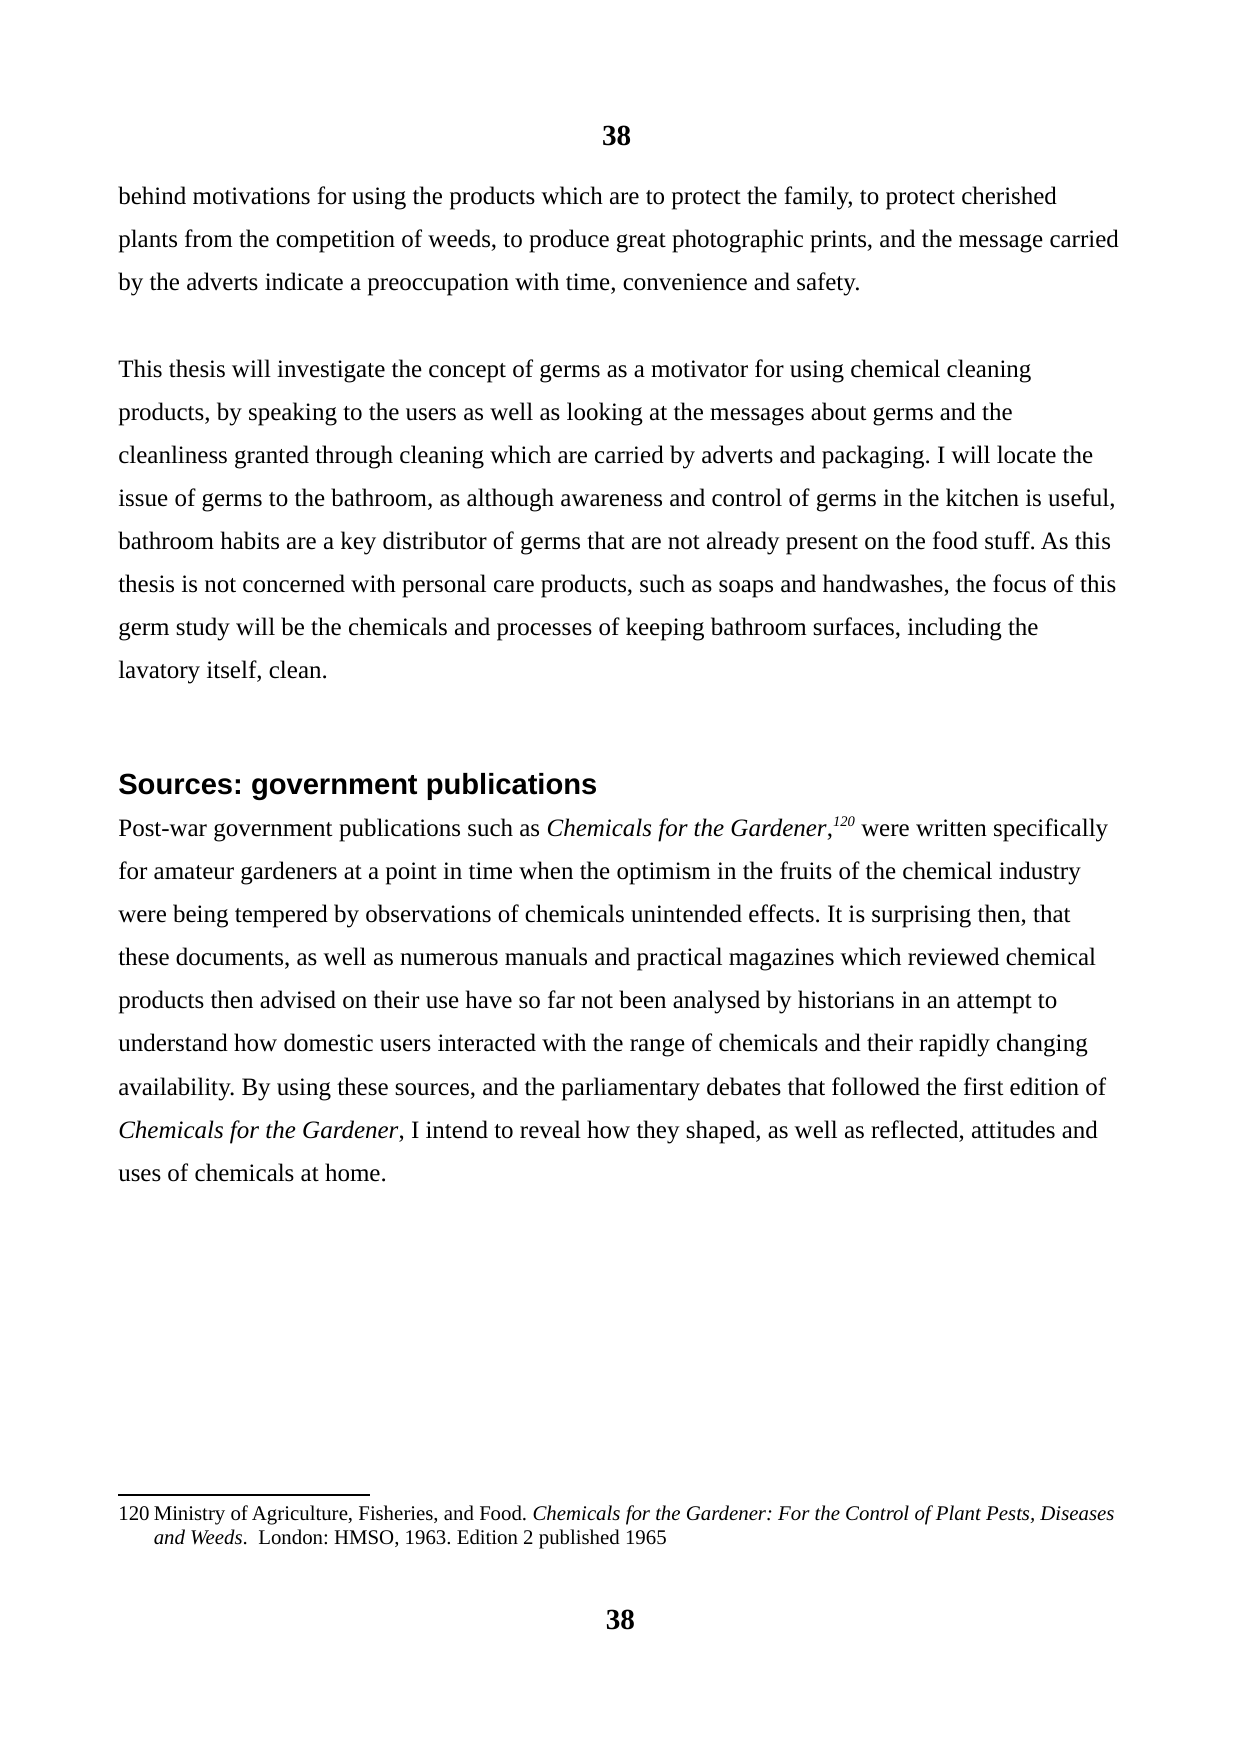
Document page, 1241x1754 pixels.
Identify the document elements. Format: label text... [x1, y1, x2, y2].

text Ministry of Agriculture, Fisheries, and Food. Chemicals for the Gardener: For the Control of Plant Pests, Diseases and Weeds. London: HMSO, 1963. Edition 2 published 1965 [118, 1501, 1122, 1549]
subtitle Sources: government publications [118, 767, 1122, 800]
text Post-war government publications such as Chemicals for the Gardener, were written specifically for amateur gardeners at a point in time when the optimism in the fruits of the chemical industry were being tempered by observations of chemicals unintended effects. It is surprising then, that these documents, as well as numerous manuals and practical magazines which reviewed chemical products then advised on their use have so far not been analysed by historians in an attempt to understand how domestic users interacted with the range of chemicals and their rapidly changing availability. By using these sources, and the parliamentary debates that followed the first edition of Chemicals for the Gardener, I intend to reveal how they shaped, as well as reflected, attitudes and uses of chemicals at home. [118, 813, 1122, 1187]
text behind motivations for using the products which are to protect the family, to protect cherished plants from the competition of weeds, to produce great photographic prints, and the message carried by the adverts indicate a preoccupation with time, convenience and safety. [118, 181, 1122, 296]
text This thesis will investigate the concept of germs as a motivator for using chemical cleaning products, by speaking to the users as well as looking at the messages about germs and the cleanliness granted through cleaning which are carried by adverts and packaging. I will locate the issue of germs to the bathroom, as although awareness and control of germs in the kitchen is useful, bathroom habits are a key distributor of germs that are not already present on the food stuff. As this thesis is not concerned with personal care products, such as soaps and handwashes, the focus of this germ study will be the chemicals and processes of keeping bathroom surfaces, including the lavatory itself, clean. [118, 354, 1122, 684]
